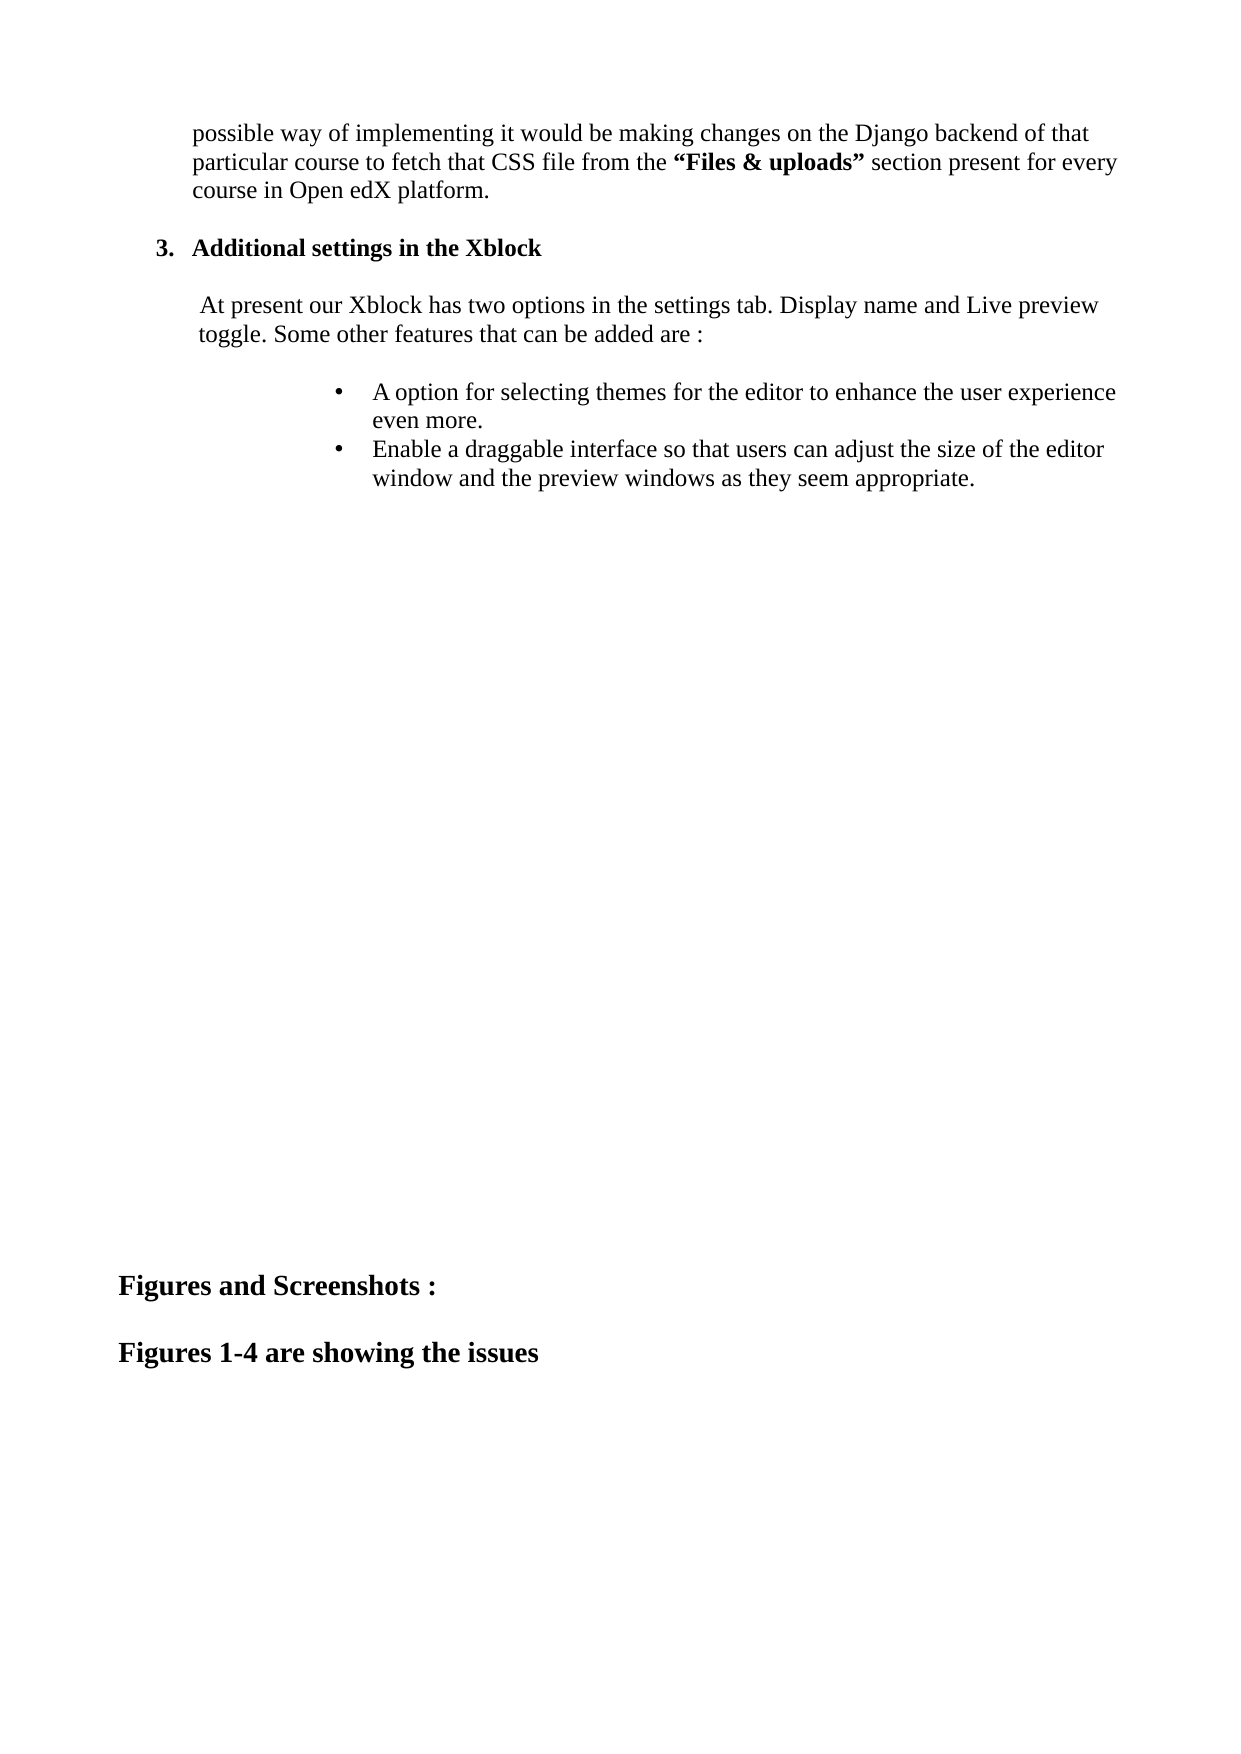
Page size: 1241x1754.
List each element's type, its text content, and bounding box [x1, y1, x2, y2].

list Enable a draggable interface so that users can adjust the size of the editor window and the preview windows as they seem appropriate. [334, 434, 1122, 492]
text Figures 1-4 are showing the issues [118, 1335, 1122, 1369]
text At present our Xblock has two options in the settings tab. Display name and Live preview toggle. Some other features that can be added are : [118, 291, 1122, 348]
list A option for selecting themes for the editor to enhance the user experience even more. [334, 377, 1122, 434]
text Figures and Screenshots : [118, 1268, 1122, 1302]
text 3. Additional settings in the Xblock [118, 233, 1122, 262]
text possible way of implementing it would be making changes on the Django backend of that particular course to fetch that CSS file from the “Files & uploads” section present for every course in Open edX platform. [118, 118, 1122, 204]
